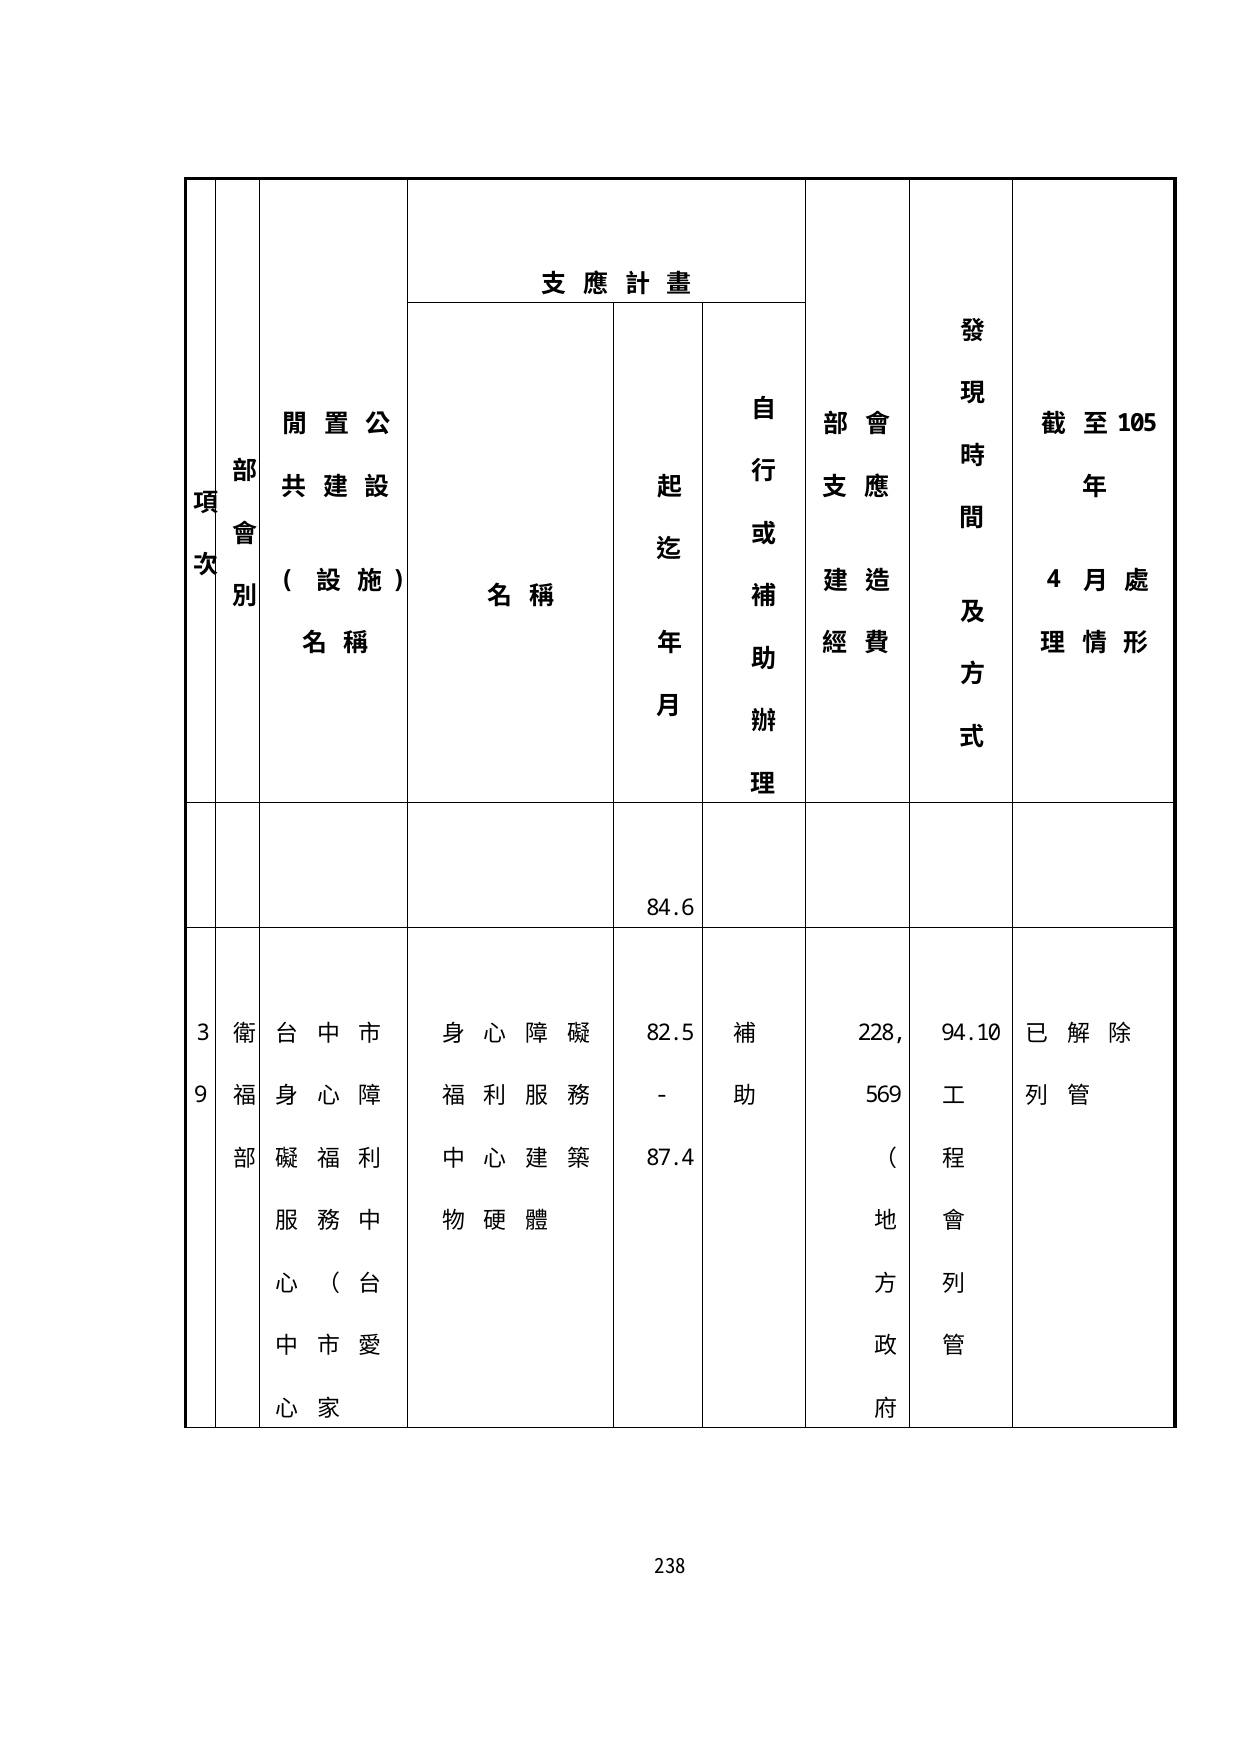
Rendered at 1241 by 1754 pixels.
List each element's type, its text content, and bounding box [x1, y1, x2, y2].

table_cell 94.10工程會列管 [910, 928, 1012, 1427]
table_cell 起迄 年月 [614, 303, 702, 802]
table_cell 台中市身心障礙福利服務中心（台中市愛心家 [260, 928, 407, 1427]
table_header 支應計畫 [408, 180, 805, 302]
table_header 部會支應 建造經費 [806, 180, 909, 802]
table_cell 補助 [703, 928, 805, 1427]
table_cell 84.6 [614, 803, 702, 927]
table_header 部會別 [216, 180, 259, 802]
table_cell [187, 803, 215, 927]
table_cell [703, 803, 805, 927]
table_cell [806, 803, 909, 927]
table_header 項次 [187, 180, 215, 802]
table_cell [260, 803, 407, 927]
table_cell 名稱 [408, 303, 613, 802]
table_cell [216, 803, 259, 927]
table_cell [910, 803, 1012, 927]
table_cell 自行或補助辦理 [703, 303, 805, 802]
table_cell 82.5- 87.4 [614, 928, 702, 1427]
table_header 發現時間 及方式 [910, 180, 1012, 802]
table_cell 身心障礙福利服務中心建築物硬體 [408, 928, 613, 1427]
table_header 閒置公共建設 (設施)名稱 [260, 180, 407, 802]
table_cell 228,569 （地方政府 [806, 928, 909, 1427]
table_cell 39 [187, 928, 215, 1427]
table_cell [408, 803, 613, 927]
table_header 截至105年 4月處理情形 [1013, 180, 1173, 802]
table_cell 衛福部 [216, 928, 259, 1427]
table_cell [1013, 803, 1173, 927]
table_cell 已解除列管 [1013, 928, 1173, 1427]
